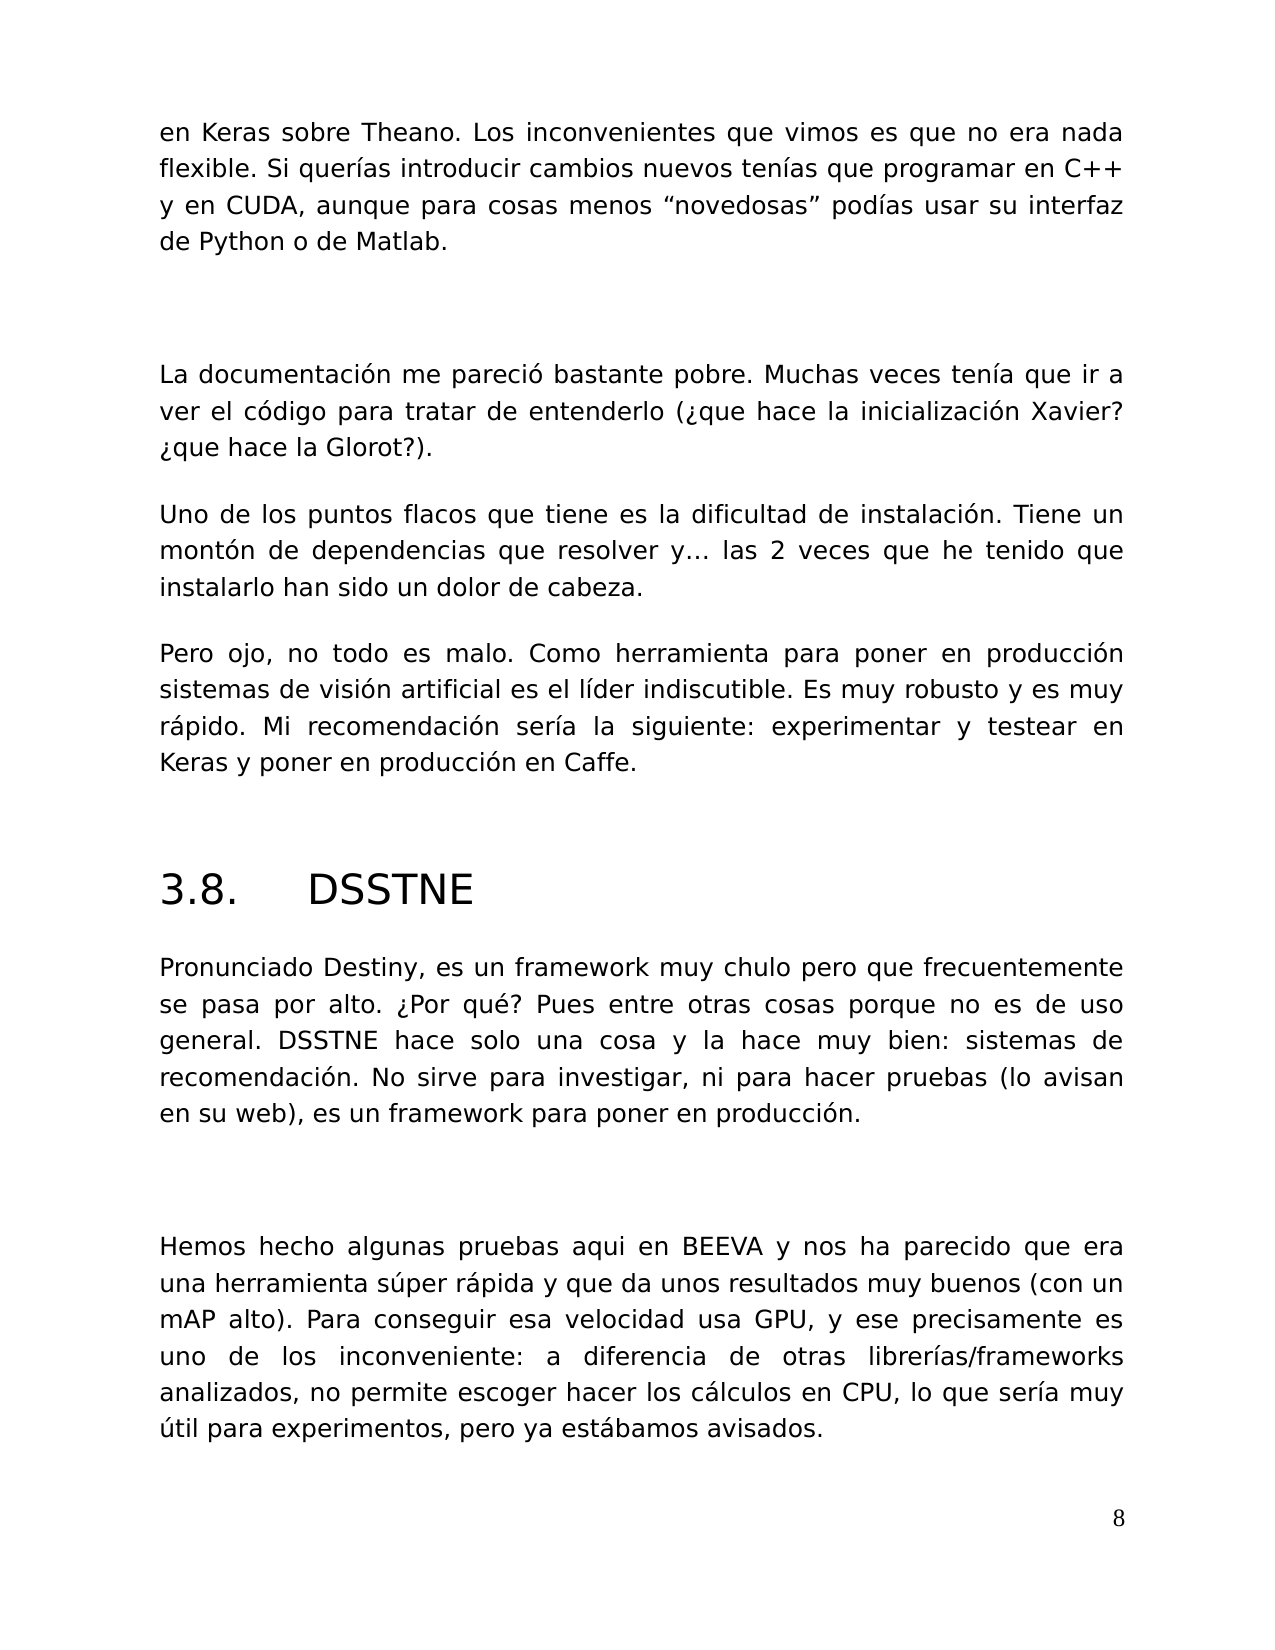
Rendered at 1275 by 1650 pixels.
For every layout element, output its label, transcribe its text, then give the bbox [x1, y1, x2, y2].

text Pero ojo, no todo es malo. Como herramienta para poner en producción sistemas de visión artificial es el líder indiscutible. Es muy robusto y es muy rápido. Mi recomendación sería la siguiente: experimentar y testear en Keras y poner en producción en Caffe. [159, 639, 1125, 778]
text Hemos hecho algunas pruebas aqui en BEEVA y nos ha parecido que era una herramienta súper rápida y que da unos resultados muy buenos (con un mAP alto). Para conseguir esa velocidad usa GPU, y ese precisamente es uno de los inconveniente: a diferencia de otras librerías/frameworks analizados, no permite escoger hacer los cálculos en CPU, lo que sería muy útil para experimentos, pero ya estábamos avisados. [159, 1232, 1125, 1444]
text La documentación me pareció bastante pobre. Muchas veces tenía que ir a ver el código para tratar de entenderlo (¿que hace la inicialización Xavier? ¿que hace la Glorot?). [159, 360, 1125, 462]
text Pronunciado Destiny, es un framework muy chulo pero que frecuentemente se pasa por alto. ¿Por qué? Pues entre otras cosas porque no es de uso general. DSSTNE hace solo una cosa y la hace muy bien: sistemas de recomendación. No sirve para investigar, ni para hacer pruebas (lo avisan en su web), es un framework para poner en producción. [159, 953, 1125, 1128]
subtitle DSSTNE [159, 866, 1125, 914]
text Uno de los puntos flacos que tiene es la dificultad de instalación. Tiene un montón de dependencias que resolver y… las 2 veces que he tenido que instalarlo han sido un dolor de cabeza. [159, 500, 1125, 602]
text en Keras sobre Theano. Los inconvenientes que vimos es que no era nada flexible. Si querías introducir cambios nuevos tenías que programar en C++ y en CUDA, aunque para cosas menos “novedosas” podías usar su interfaz de Python o de Matlab. [159, 118, 1125, 257]
